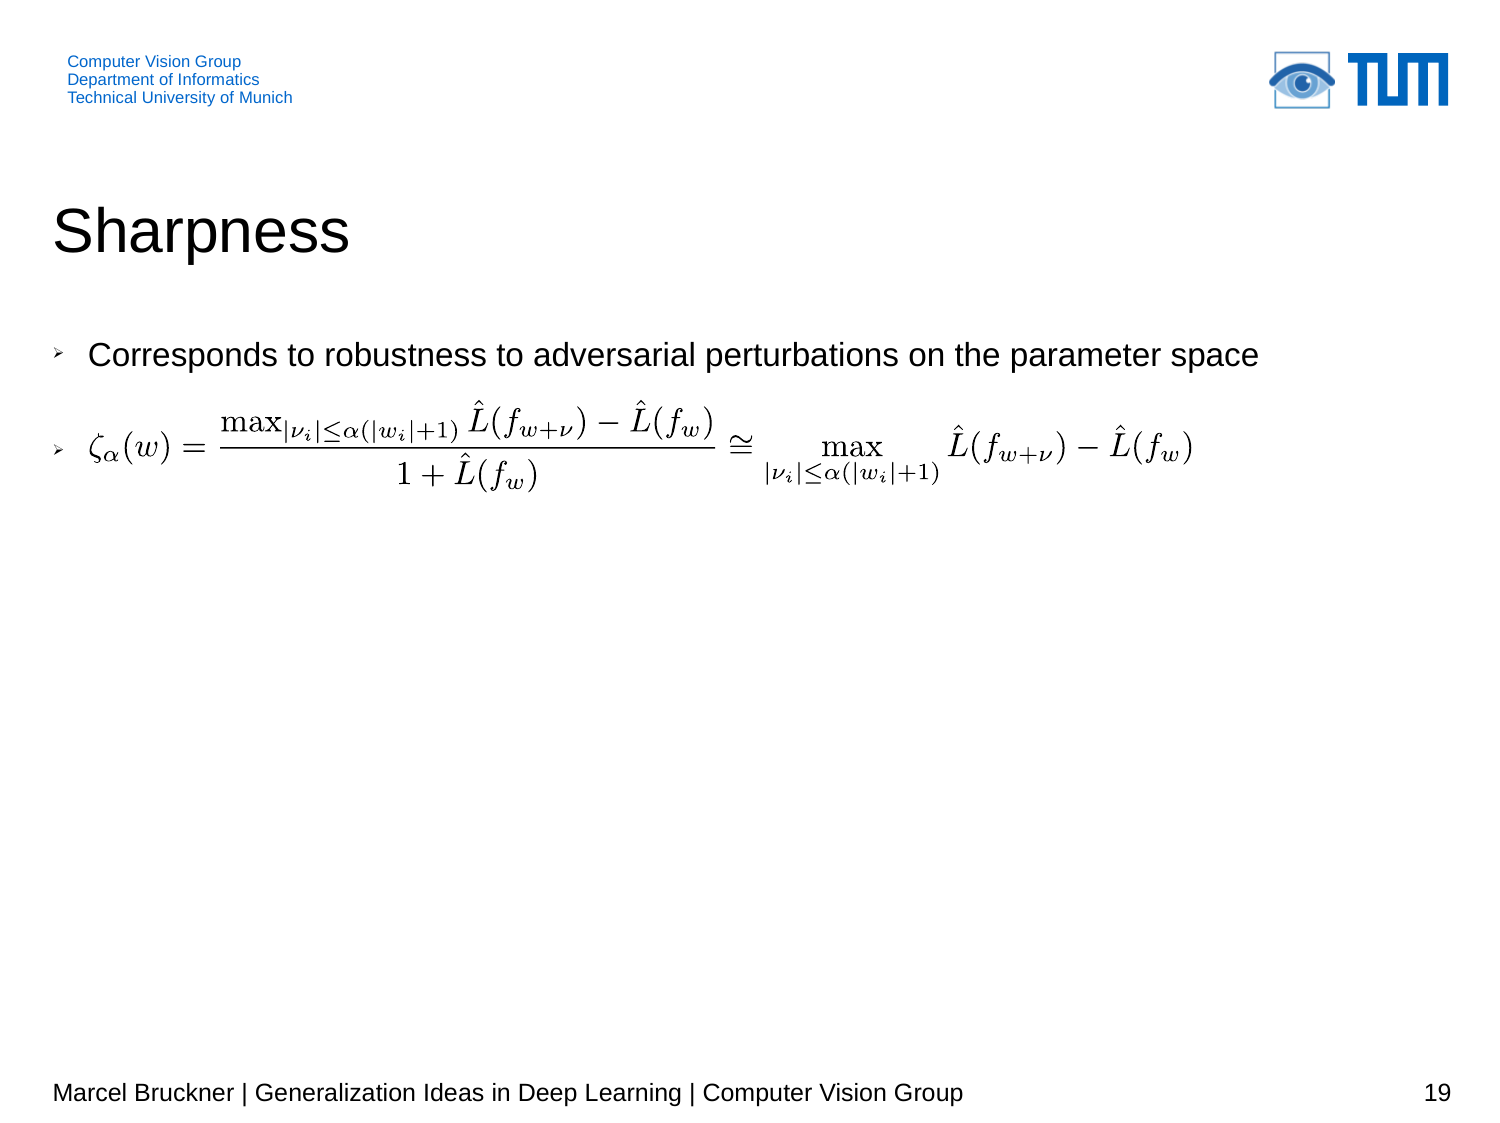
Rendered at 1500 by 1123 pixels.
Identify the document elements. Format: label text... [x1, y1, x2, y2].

text_box [89, 399, 1192, 493]
list Corresponds to robustness to adversarial perturbations on the parameter space [52, 330, 1453, 508]
picture [1269, 47, 1335, 113]
title Sharpness [52, 195, 1453, 266]
